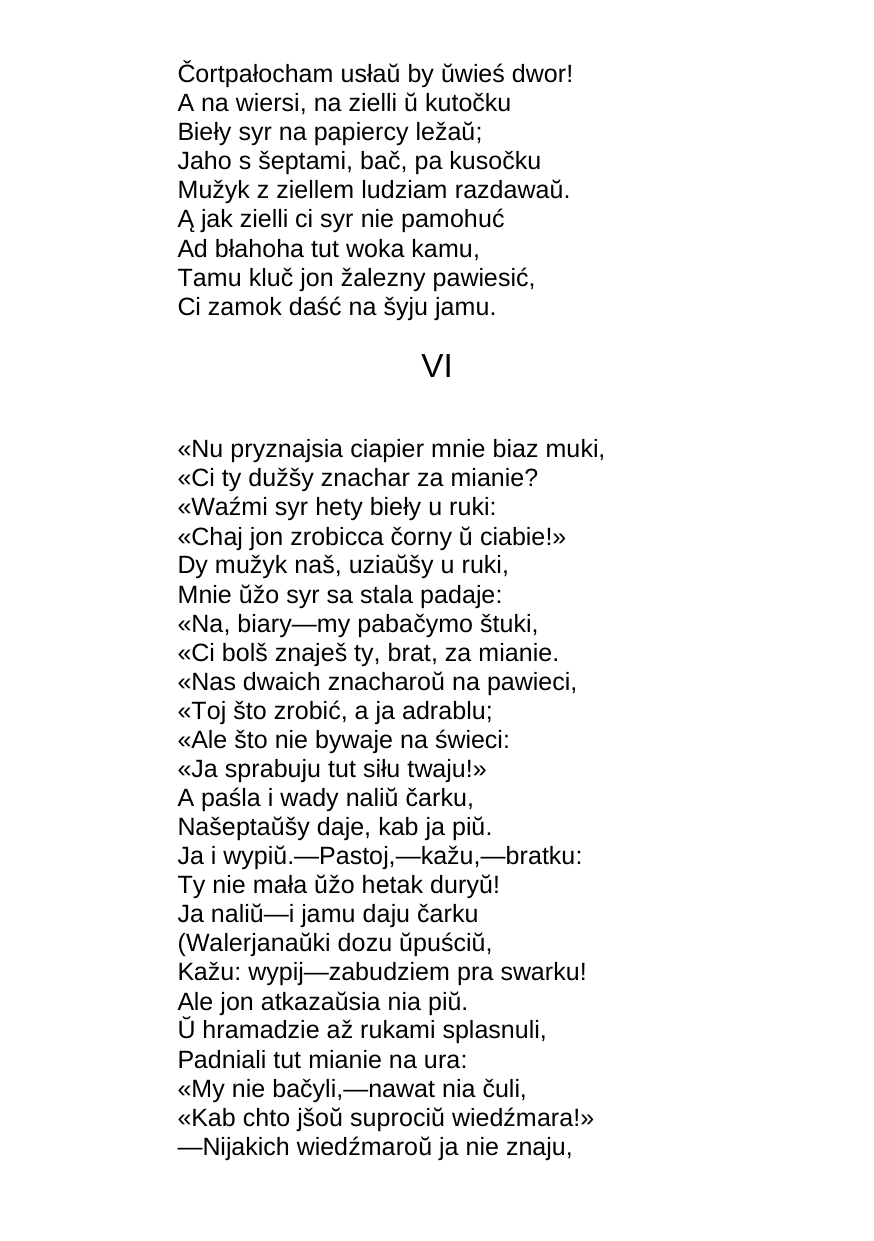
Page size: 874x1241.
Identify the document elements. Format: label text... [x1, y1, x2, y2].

text Tamu kluč jon žalezny pawiesić, [59, 262, 815, 292]
text «My nie bačyli,—nawat nia čuli, [59, 1073, 815, 1103]
text —Nijakich wiedźmaroŭ ja nie znaju, [59, 1132, 815, 1161]
text «Toj što zrobić, a ja adrablu; [59, 696, 815, 725]
text Ą jak zielli ci syr nie pamohuć [59, 204, 815, 233]
text «Kab chto jšoŭ suprociŭ wiedźmara!» [59, 1103, 815, 1132]
text «Nas dwaich znacharoŭ na pawieci, [59, 667, 815, 696]
text Ja i wypiŭ.—Pastoj,—kažu,—bratku: [59, 841, 815, 870]
text Ty nie mała ŭžo hetak duryŭ! [59, 870, 815, 899]
text «Nu pryznajsia ciapier mnie biaz muki, [59, 434, 815, 463]
text «Ale što nie bywaje na świeci: [59, 725, 815, 754]
text VI [59, 346, 815, 384]
text «Waźmi syr hety bieły u ruki: [59, 492, 815, 521]
text Jaho s šeptami, bač, pa kusočku [59, 146, 815, 175]
text Ale jon atkazaŭsia nia piŭ. [59, 986, 815, 1015]
text «Ci ty dužšy znachar za mianie? [59, 463, 815, 492]
text Mnie ŭžo syr sa stala padaje: [59, 579, 815, 608]
text Ad błahoha tut woka kamu, [59, 233, 815, 262]
text Bieły syr na papiercy ležaŭ; [59, 117, 815, 146]
text Našeptaŭšy daje, kab ja piŭ. [59, 812, 815, 841]
text Kažu: wypij—zabudziem pra swarku! [59, 957, 815, 986]
text A na wiersi, na zielli ŭ kutočku [59, 88, 815, 117]
text «Chaj jon zrobicca čorny ŭ ciabie!» [59, 521, 815, 550]
text Padniali tut mianie na ura: [59, 1044, 815, 1073]
text (Walerjanaŭki dozu ŭpuściŭ, [59, 928, 815, 957]
text Ja naliŭ—i jamu daju čarku [59, 899, 815, 928]
text Dy mužyk naš, uziaŭšy u ruki, [59, 550, 815, 579]
text Mužyk z ziellem ludziam razdawaŭ. [59, 175, 815, 204]
text Čortpałocham usłaŭ by ŭwieś dwor! [59, 59, 815, 88]
text «Ja sprabuju tut siłu twaju!» [59, 754, 815, 783]
text «Na, biary—my pabačymo štuki, [59, 608, 815, 638]
text A paśla i wady naliŭ čarku, [59, 783, 815, 812]
text «Ci bolš znaješ ty, brat, za mianie. [59, 638, 815, 667]
text Ci zamok daść na šyju jamu. [59, 292, 815, 321]
text Ŭ hramadzie až rukami splasnuli, [59, 1015, 815, 1044]
